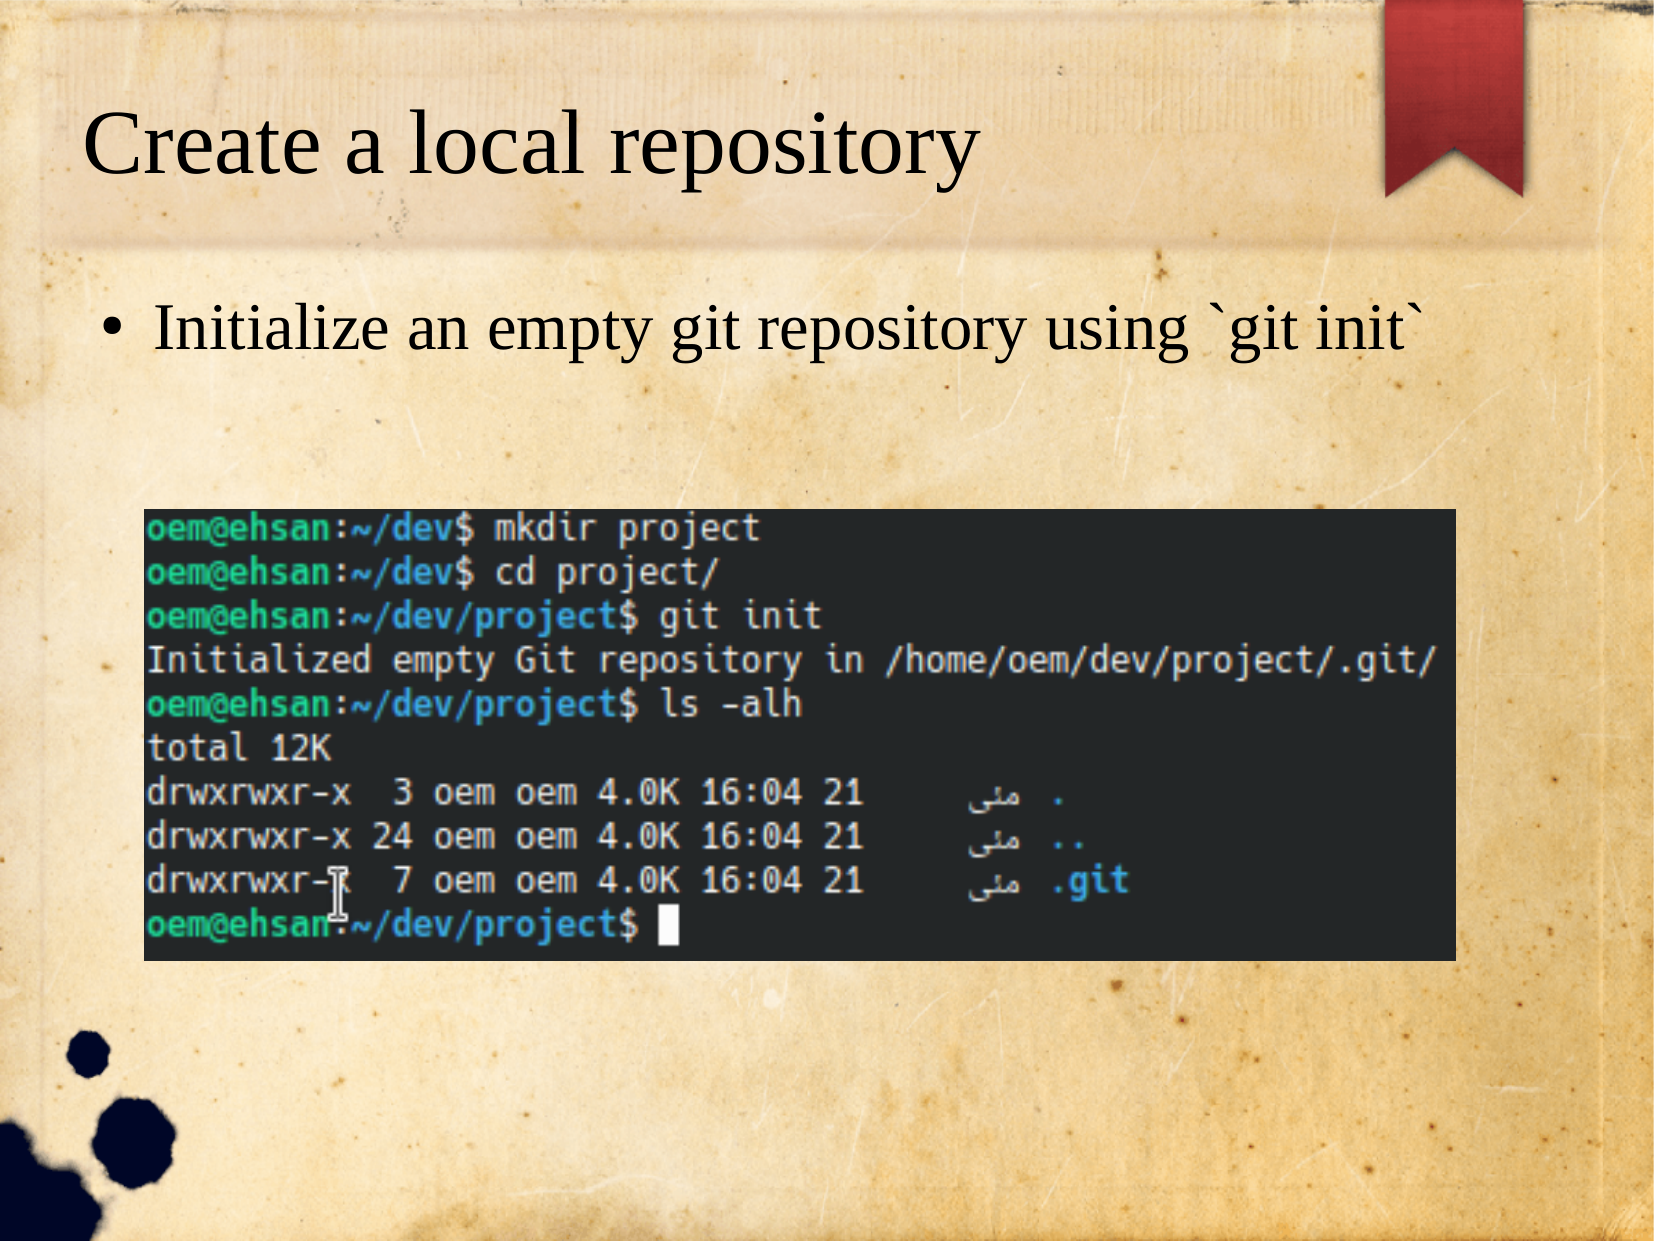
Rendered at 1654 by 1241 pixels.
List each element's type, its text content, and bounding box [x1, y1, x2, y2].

title Create a local repository [82, 49, 1347, 237]
picture [0, 0, 1654, 1241]
list Initialize an empty git repository using `git init` [82, 290, 1538, 1010]
